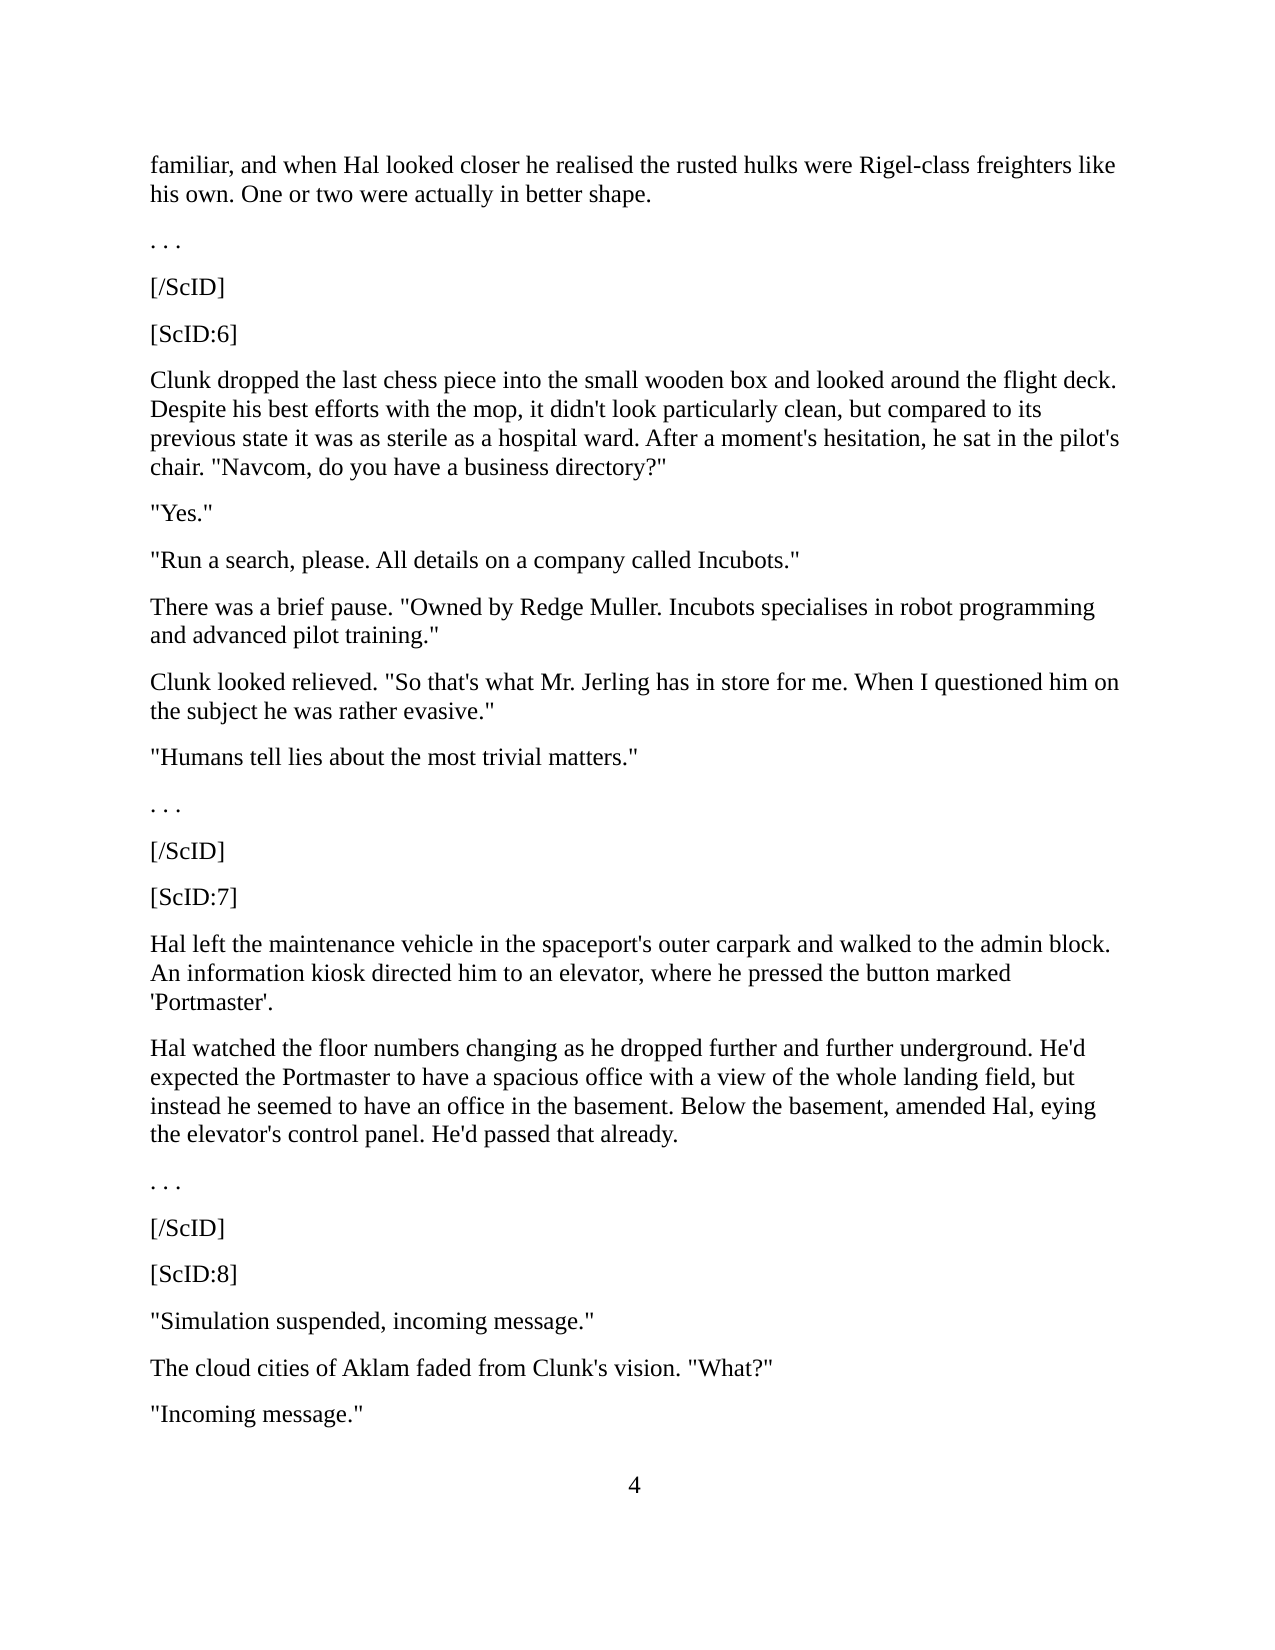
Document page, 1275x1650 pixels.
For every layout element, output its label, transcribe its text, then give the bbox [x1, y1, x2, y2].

text Clunk looked relieved. "So that's what Mr. Jerling has in store for me. When I questioned him on the subject he was rather evasive." [150, 667, 1125, 724]
text There was a brief pause. "Owned by Redge Muller. Incubots specialises in robot programming and advanced pilot training." [150, 592, 1125, 649]
text Hal left the maintenance vehicle in the spaceport's outer carpark and walked to the admin block. An information kiosk directed him to an elevator, where he pressed the button marked 'Portmaster'. [150, 929, 1125, 1015]
text . . . [150, 1166, 1125, 1195]
text [ScID:7] [150, 882, 1125, 911]
text Hal watched the floor numbers changing as he dropped further and further underground. He'd expected the Portmaster to have a spacious office with a view of the whole landing field, but instead he seemed to have an office in the basement. Below the basement, amended Hal, eying the elevator's control panel. He'd passed that already. [150, 1033, 1125, 1148]
text Clunk dropped the last chess piece into the small wooden box and looked around the flight deck. Despite his best efforts with the mop, it didn't look particularly clean, but compared to its previous state it was as sterile as a hospital ward. After a moment's hesitation, he sat in the pilot's chair. "Navcom, do you have a business directory?" [150, 365, 1125, 480]
text "Incoming message." [150, 1399, 1125, 1428]
text familiar, and when Hal looked closer he realised the rusted hulks were Rigel-class freighters like his own. One or two were actually in better shape. [150, 150, 1125, 207]
text "Simulation suspended, incoming message." [150, 1306, 1125, 1335]
text [/ScID] [150, 272, 1125, 301]
text "Yes." [150, 498, 1125, 527]
text [/ScID] [150, 1213, 1125, 1242]
text [ScID:6] [150, 319, 1125, 347]
text The cloud cities of Aklam faded from Clunk's vision. "What?" [150, 1353, 1125, 1382]
text . . . [150, 789, 1125, 818]
text "Run a search, please. All details on a company called Incubots." [150, 545, 1125, 574]
text "Humans tell lies about the most trivial matters." [150, 742, 1125, 771]
text [/ScID] [150, 836, 1125, 864]
text [ScID:8] [150, 1259, 1125, 1288]
text . . . [150, 225, 1125, 254]
